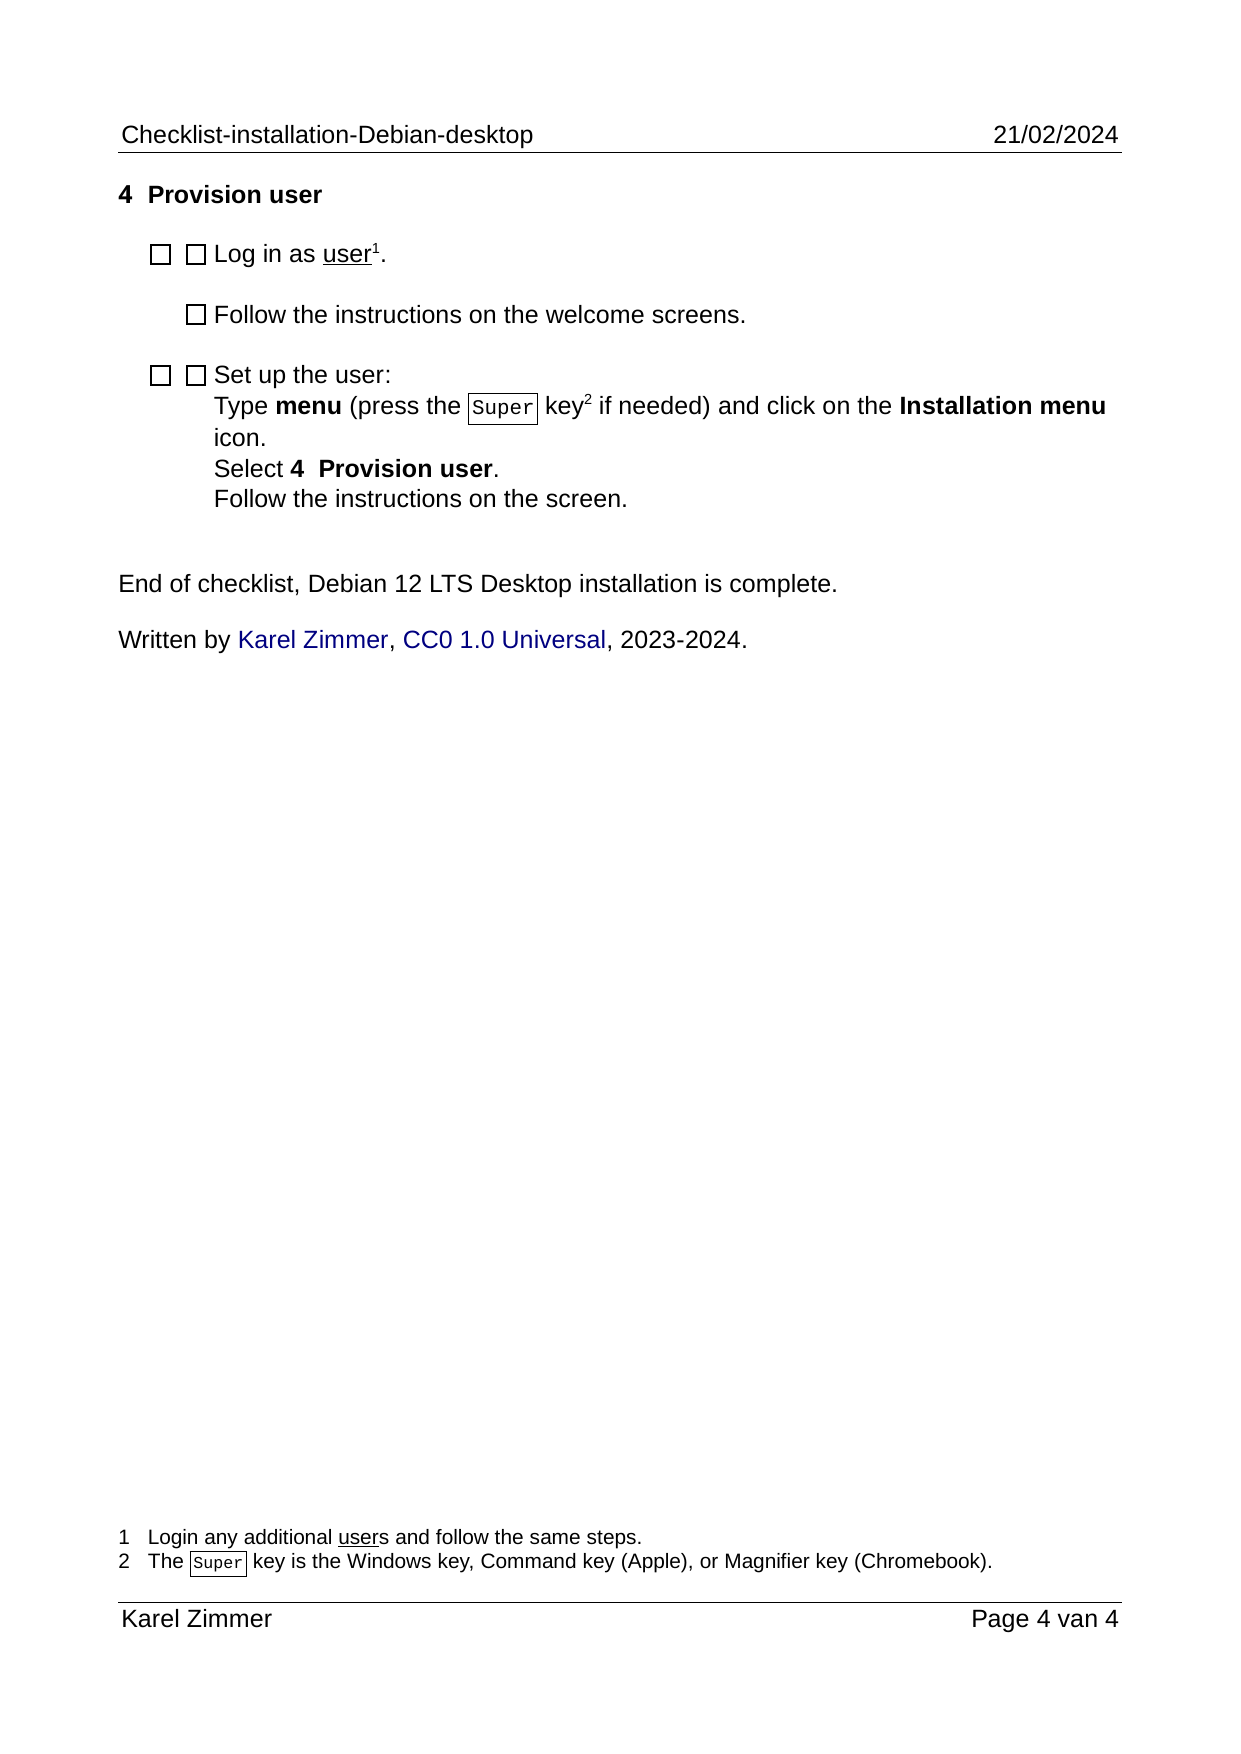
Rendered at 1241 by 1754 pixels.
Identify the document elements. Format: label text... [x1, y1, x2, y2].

table_cell [177, 391, 213, 453]
table_cell [118, 330, 142, 360]
table_cell [177, 269, 213, 300]
table_header Log in as USER. [213, 239, 1122, 269]
table_cell Follow the instructions on the welcome screens. [213, 300, 1122, 330]
table_cell Follow the instructions on the screen. [213, 484, 1122, 514]
table_cell Type menu (press the Super key if needed) and click on the Installation menu icon. [213, 391, 1122, 453]
table_cell [213, 269, 1122, 300]
table_cell [142, 454, 177, 484]
table_cell [118, 454, 142, 484]
table_cell [118, 484, 142, 514]
table_cell [142, 300, 177, 330]
table_cell Set up the user: [213, 360, 1122, 391]
list Provision user [118, 177, 1122, 211]
table_cell [177, 454, 213, 484]
table_cell [177, 330, 213, 360]
table_cell Select 4 Provision user. [213, 454, 1122, 484]
table_cell [118, 391, 142, 453]
table_cell [142, 269, 177, 300]
table_cell [142, 360, 177, 391]
table_cell [142, 391, 177, 453]
table_cell [118, 360, 142, 391]
table_cell [142, 484, 177, 514]
table_cell [213, 330, 1122, 360]
table_cell [118, 300, 142, 330]
text Written by Karel Zimmer, CC0 1.0 Universal, 2023-2024. [118, 626, 1122, 654]
table_cell [177, 360, 213, 391]
table_cell [142, 330, 177, 360]
table_header [142, 239, 177, 269]
table_header [118, 239, 142, 269]
table_cell [177, 484, 213, 514]
table_cell [177, 300, 213, 330]
table_cell [118, 269, 142, 300]
table_header [177, 239, 213, 269]
text End of checklist, Debian 12 LTS Desktop installation is complete. [118, 570, 1122, 598]
